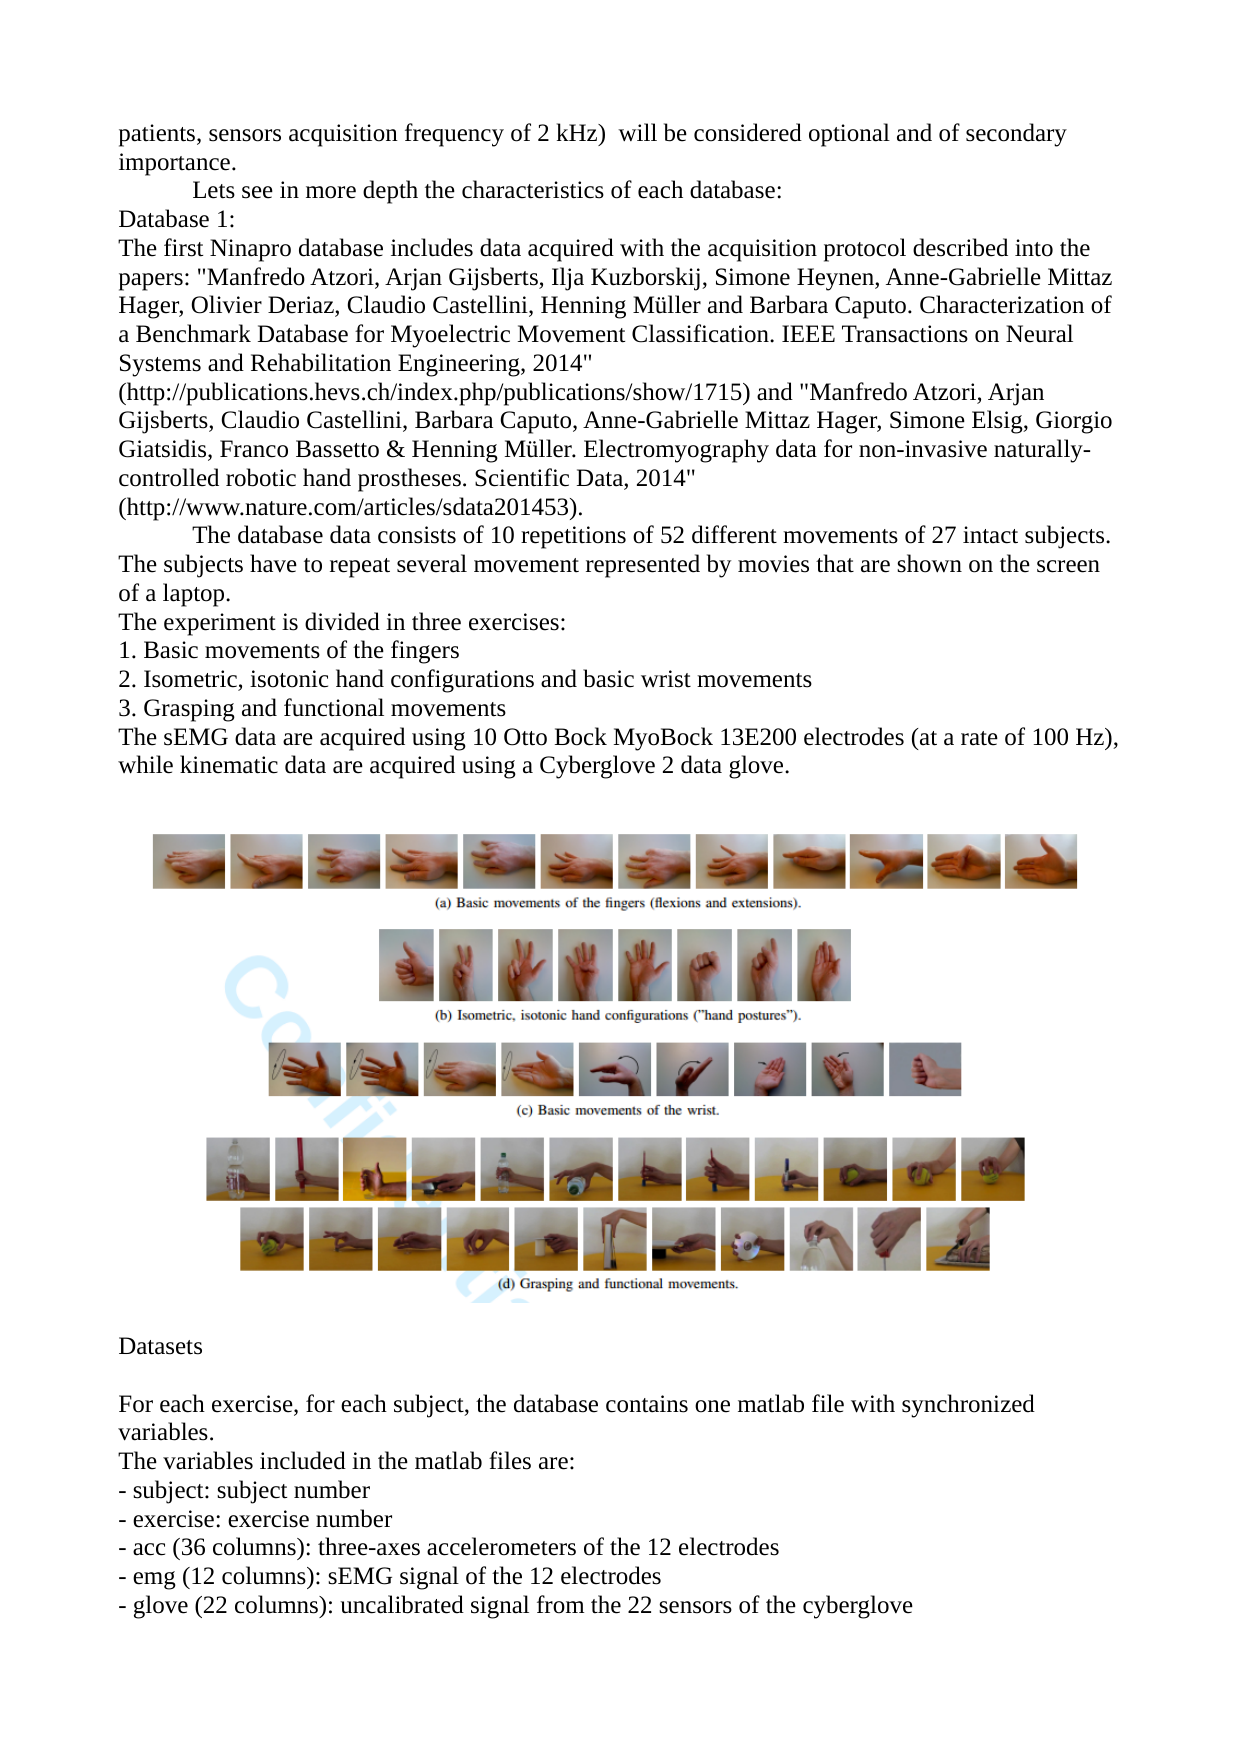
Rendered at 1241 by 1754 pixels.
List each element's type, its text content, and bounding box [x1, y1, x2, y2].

text - emg (12 columns): sEMG signal of the 12 electrodes [118, 1561, 1122, 1590]
text The database data consists of 10 repetitions of 52 different movements of 27 intact subjects. [118, 521, 1122, 549]
text - glove (22 columns): uncalibrated signal from the 22 sensors of the cyberglove [118, 1590, 1122, 1619]
text Lets see in more depth the characteristics of each database: [118, 176, 1122, 204]
text 2. Isometric, isotonic hand configurations and basic wrist movements [118, 664, 1122, 693]
text 3. Grasping and functional movements [118, 693, 1122, 722]
text The experiment is divided in three exercises: [118, 607, 1122, 636]
text patients, sensors acquisition frequency of 2 kHz) will be considered optional and of secondary importance. [118, 118, 1122, 176]
text For each exercise, for each subject, the database contains one matlab file with synchronized variables. [118, 1389, 1122, 1446]
text The variables included in the matlab files are: [118, 1446, 1122, 1475]
text Database 1: [118, 204, 1122, 233]
text Datasets [118, 1331, 1122, 1360]
text The subjects have to repeat several movement represented by movies that are shown on the screen of a laptop. [118, 549, 1122, 607]
text The first Ninapro database includes data acquired with the acquisition protocol described into the papers: "Manfredo Atzori, Arjan Gijsberts, Ilja Kuzborskij, Simone Heynen, Anne-Gabrielle Mittaz Hager, Olivier Deriaz, Claudio Castellini, Henning Müller and Barbara Caputo. Characterization of a Benchmark Database for Myoelectric Movement Classification. IEEE Transactions on Neural Systems and Rehabilitation Engineering, 2014" (http://publications.hevs.ch/index.php/publications/show/1715) and "Manfredo Atzori, Arjan Gijsberts, Claudio Castellini, Barbara Caputo, Anne-Gabrielle Mittaz Hager, Simone Elsig, Giorgio Giatsidis, Franco Bassetto & Henning Müller. Electromyography data for non-invasive naturally-controlled robotic hand prostheses. Scientific Data, 2014" (http://www.nature.com/articles/sdata201453). [118, 233, 1122, 521]
picture [118, 808, 1123, 1303]
text The sEMG data are acquired using 10 Otto Bock MyoBock 13E200 electrodes (at a rate of 100 Hz), while kinematic data are acquired using a Cyberglove 2 data glove. [118, 722, 1122, 779]
text - exercise: exercise number [118, 1504, 1122, 1532]
text 1. Basic movements of the fingers [118, 636, 1122, 664]
text - acc (36 columns): three-axes accelerometers of the 12 electrodes [118, 1532, 1122, 1561]
text - subject: subject number [118, 1475, 1122, 1504]
